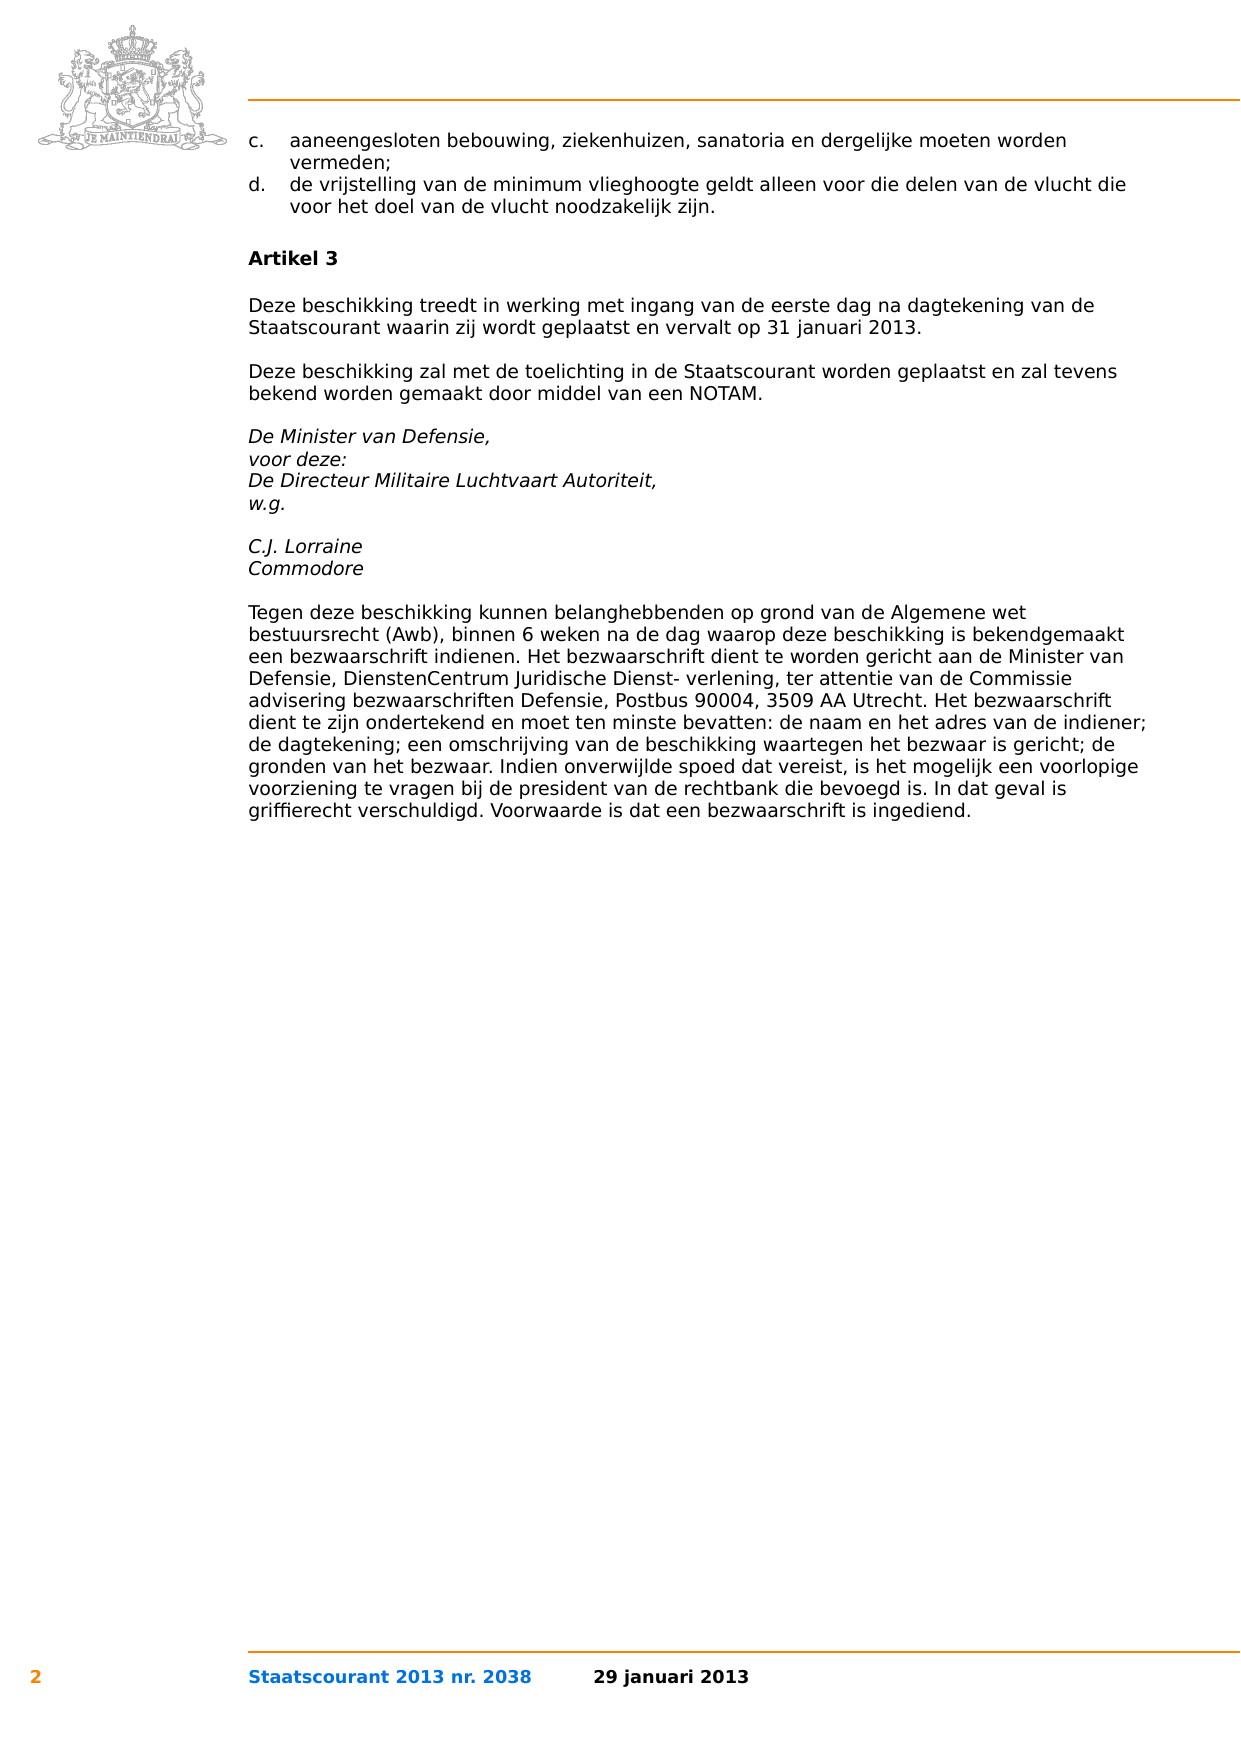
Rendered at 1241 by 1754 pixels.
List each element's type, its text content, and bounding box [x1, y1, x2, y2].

subtitle Artikel 3 [248, 248, 1163, 270]
text Tegen deze beschikking kunnen belanghebbenden op grond van de Algemene wet bestuursrecht (Awb), binnen 6 weken na de dag waarop deze beschikking is bekendgemaakt een bezwaarschrift indienen. Het bezwaarschrift dient te worden gericht aan de Minister van Defensie, DienstenCentrum Juridische Dienst- verlening, ter attentie van de Commissie advisering bezwaarschriften Defensie, Postbus 90004, 3509 AA Utrecht. Het bezwaarschrift dient te zijn ondertekend en moet ten minste bevatten: de naam en het adres van de indiener; de dagtekening; een omschrijving van de beschikking waartegen het bezwaar is gericht; de gronden van het bezwaar. Indien onverwijlde spoed dat vereist, is het mogelijk een voorlopige voorziening te vragen bij de president van de rechtbank die bevoegd is. In dat geval is griffierecht verschuldigd. Voorwaarde is dat een bezwaarschrift is ingediend. [248, 602, 1163, 822]
text De Minister van Defensie, voor deze: De Directeur Militaire Luchtvaart Autoriteit, w.g. C.J. Lorraine Commodore [248, 426, 1163, 580]
text Deze beschikking treedt in werking met ingang van de eerste dag na dagtekening van de Staatscourant waarin zij wordt geplaatst en vervalt op 31 januari 2013. [248, 295, 1163, 339]
text d. de vrijstelling van de minimum vlieghoogte geldt alleen voor die delen van de vlucht die voor het doel van de vlucht noodzakelijk zijn. [248, 174, 1163, 218]
text c. aaneengesloten bebouwing, ziekenhuizen, sanatoria en dergelijke moeten worden vermeden; [248, 130, 1163, 174]
picture [38, 25, 227, 150]
text Deze beschikking zal met de toelichting in de Staatscourant worden geplaatst en zal tevens bekend worden gemaakt door middel van een NOTAM. [248, 361, 1163, 404]
